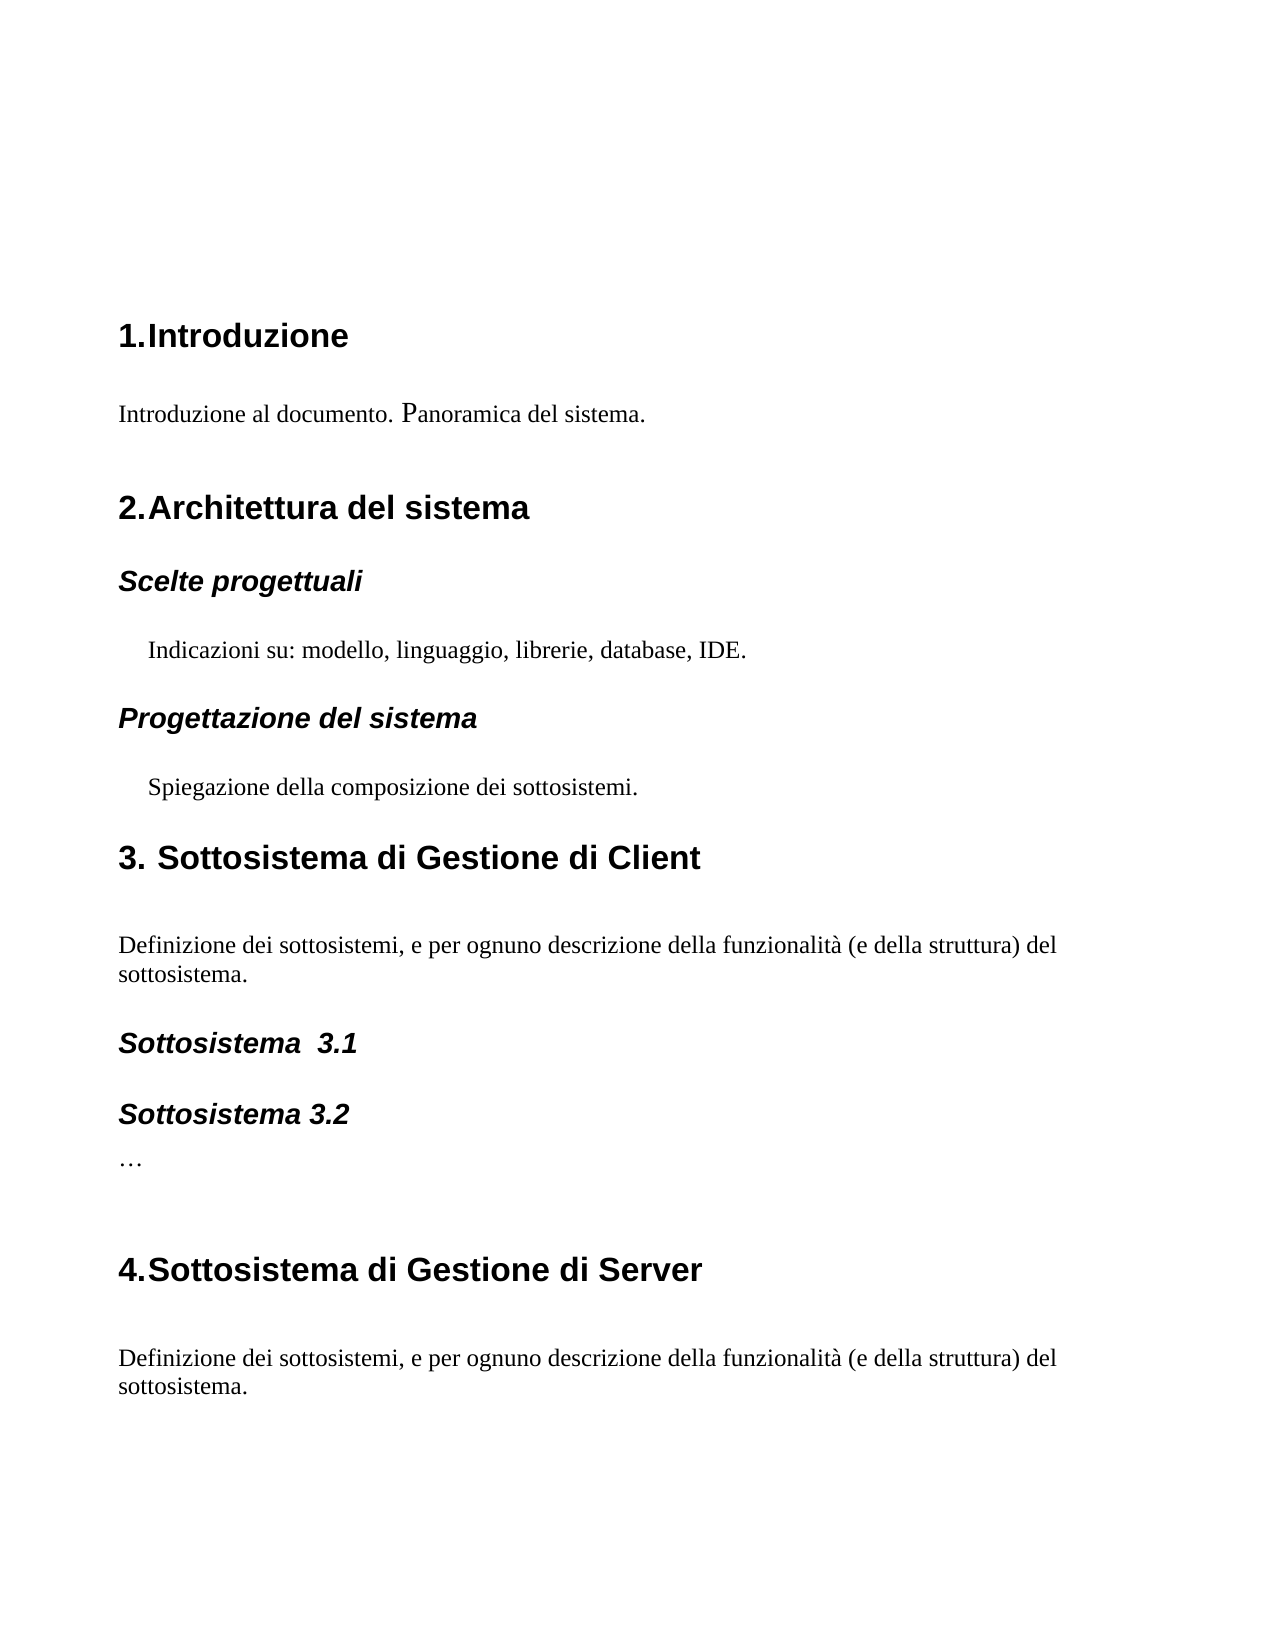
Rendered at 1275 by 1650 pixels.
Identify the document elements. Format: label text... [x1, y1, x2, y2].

subtitle Introduzione [118, 316, 1157, 354]
subtitle Scelte progettuali [118, 564, 1157, 597]
text … [118, 1143, 1157, 1171]
text Definizione dei sottosistemi, e per ognuno descrizione della funzionalità (e della struttura) del sottosistema. [118, 931, 1157, 988]
subtitle Sottosistema di Gestione di Client [118, 838, 1157, 877]
subtitle Sottosistema 3.2 [118, 1097, 1157, 1130]
subtitle Sottosistema 3.1 [118, 1026, 1157, 1059]
subtitle Sottosistema di Gestione di Server [118, 1250, 1157, 1289]
text Introduzione al documento. Panoramica del sistema. [118, 395, 1157, 429]
text Definizione dei sottosistemi, e per ognuno descrizione della funzionalità (e della struttura) del sottosistema. [118, 1343, 1157, 1400]
subtitle Architettura del sistema [118, 487, 1157, 526]
subtitle Spiegazione della composizione dei sottosistemi. [118, 772, 1157, 801]
subtitle Indicazioni su: modello, linguaggio, librerie, database, IDE. [118, 635, 1157, 663]
subtitle Progettazione del sistema [118, 701, 1157, 734]
